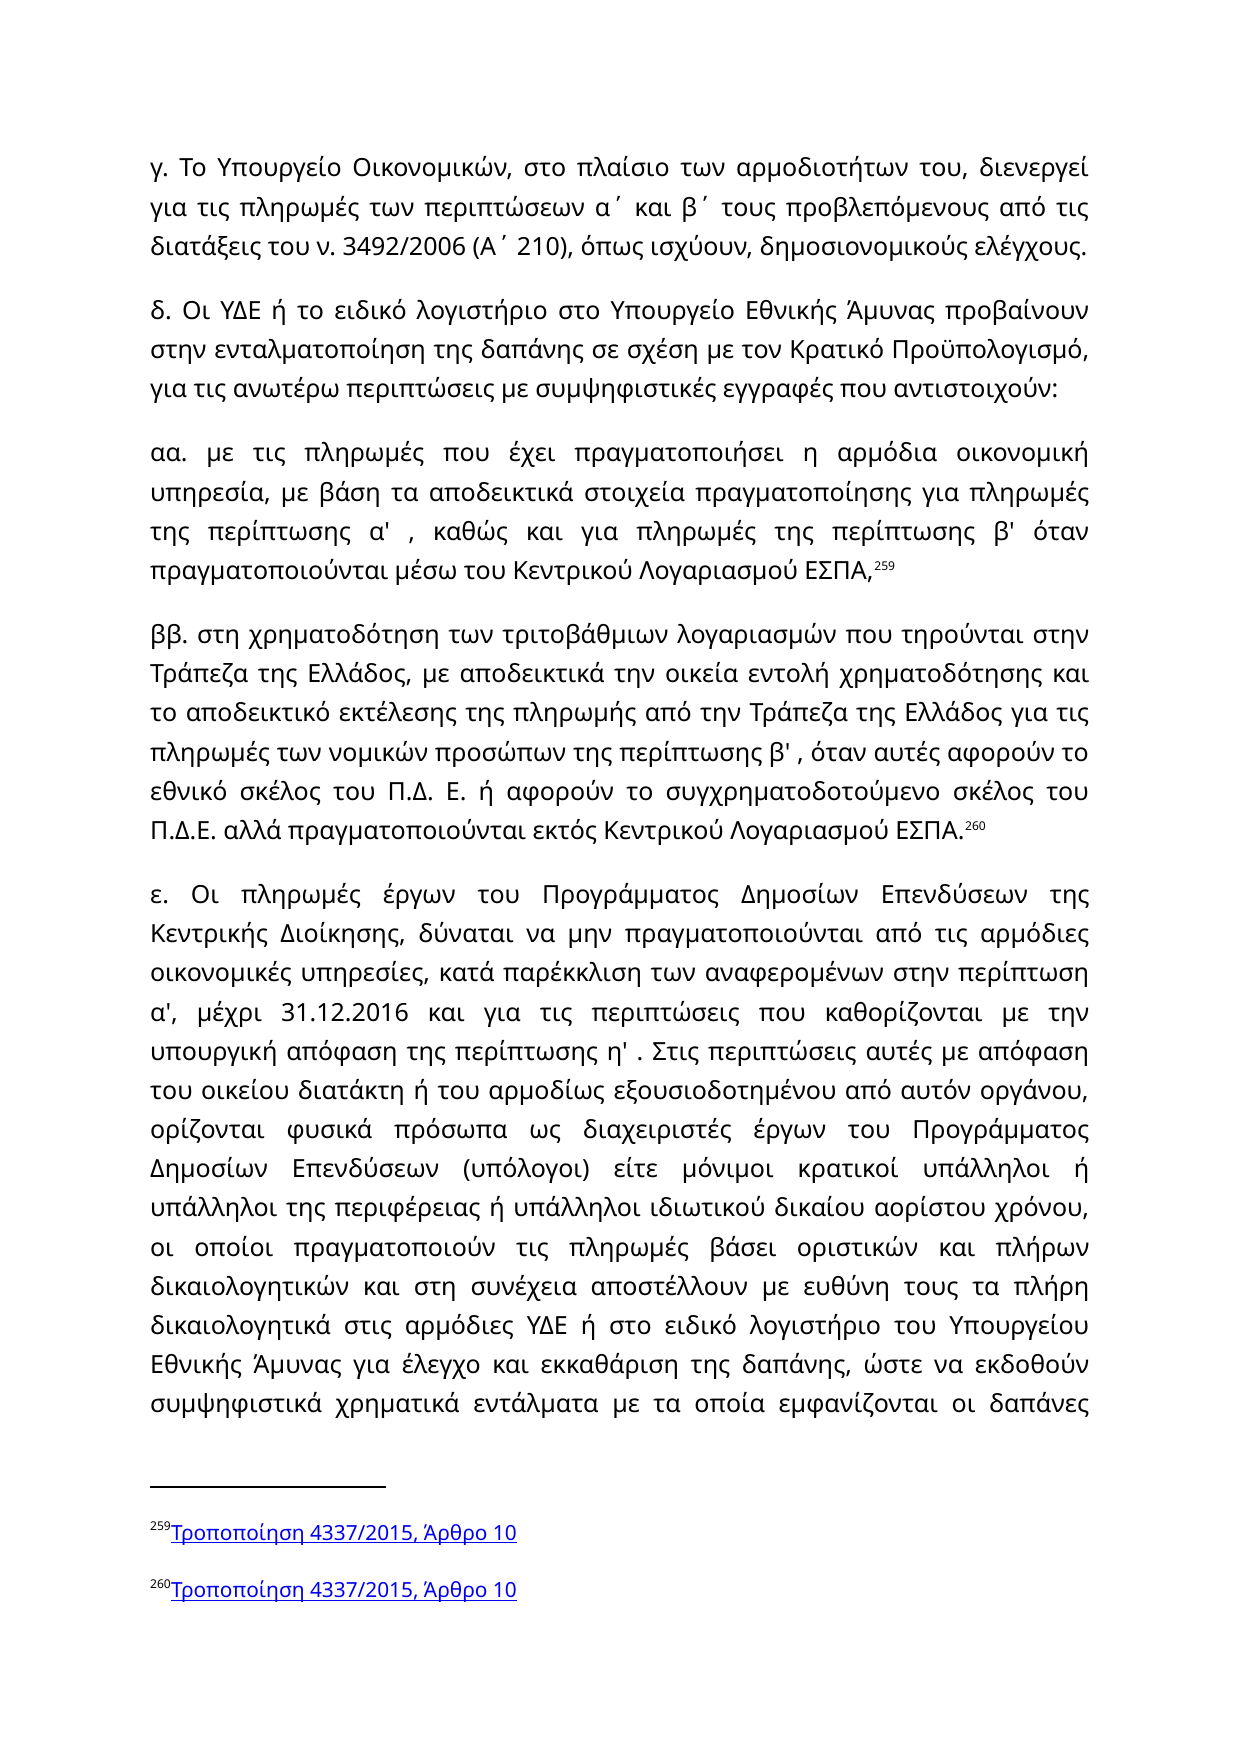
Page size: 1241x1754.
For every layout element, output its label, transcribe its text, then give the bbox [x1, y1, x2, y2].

text Τροποποίηση 4337/2015, Άρθρο 10 [150, 1518, 1090, 1546]
text Τροποποίηση 4337/2015, Άρθρο 10 [150, 1576, 1090, 1604]
text αα. με τις πληρωμές που έχει πραγματοποιήσει η αρμόδια οικονομική υπηρεσία, με βάση τα αποδεικτικά στοιχεία πραγματοποίησης για πληρωμές της περίπτωσης α' , καθώς και για πληρωμές της περίπτωσης β' όταν πραγματοποιούνται μέσω του Κεντρικού Λογαριασμού ΕΣΠΑ, [150, 435, 1090, 587]
text δ. Οι ΥΔΕ ή το ειδικό λογιστήριο στο Υπουργείο Εθνικής Άμυνας προβαίνουν στην ενταλματοποίηση της δαπάνης σε σχέση με τον Κρατικό Προϋπολογισμό, για τις ανωτέρω περιπτώσεις με συμψηφιστικές εγγραφές που αντιστοιχούν: [150, 292, 1090, 405]
text ε. Οι πληρωμές έργων του Προγράμματος Δημοσίων Επενδύσεων της Κεντρικής Διοίκησης, δύναται να μην πραγματοποιούνται από τις αρμόδιες οικονομικές υπηρεσίες, κατά παρέκκλιση των αναφερομένων στην περίπτωση α', μέχρι 31.12.2016 και για τις περιπτώσεις που καθορίζονται με την υπουργική απόφαση της περίπτωσης η' . Στις περιπτώσεις αυτές με απόφαση του οικείου διατάκτη ή του αρμοδίως εξουσιοδοτημένου από αυτόν οργάνου, ορίζονται φυσικά πρόσωπα ως διαχειριστές έργων του Προγράμματος Δημοσίων Επενδύσεων (υπόλογοι) είτε μόνιμοι κρατικοί υπάλληλοι ή υπάλληλοι της περιφέρειας ή υπάλληλοι ιδιωτικού δικαίου αορίστου χρόνου, οι οποίοι πραγματοποιούν τις πληρωμές βάσει οριστικών και πλήρων δικαιολογητικών και στη συνέχεια αποστέλλουν με ευθύνη τους τα πλήρη δικαιολογητικά στις αρμόδιες ΥΔΕ ή στο ειδικό λογιστήριο του Υπουργείου Εθνικής Άμυνας για έλεγχο και εκκαθάριση της δαπάνης, ώστε να εκδοθούν συμψηφιστικά χρηματικά εντάλματα με τα οποία εμφανίζονται οι δαπάνες [150, 877, 1090, 1420]
text ββ. στη χρηματοδότηση των τριτοβάθμιων λογαριασμών που τηρούνται στην Τράπεζα της Ελλάδος, με αποδεικτικά την οικεία εντολή χρηματοδότησης και το αποδεικτικό εκτέλεσης της πληρωμής από την Τράπεζα της Ελλάδος για τις πληρωμές των νομικών προσώπων της περίπτωσης β' , όταν αυτές αφορούν το εθνικό σκέλος του Π.Δ. Ε. ή αφορούν το συγχρηματοδοτούμενο σκέλος του Π.Δ.Ε. αλλά πραγματοποιούνται εκτός Κεντρικού Λογαριασμού ΕΣΠΑ. [150, 617, 1090, 847]
text γ. Το Υπουργείο Οικονομικών, στο πλαίσιο των αρμοδιοτήτων του, διενεργεί για τις πληρωμές των περιπτώσεων α΄ και β΄ τους προβλεπόμενους από τις διατάξεις του ν. 3492/2006 (Α΄ 210), όπως ισχύουν, δημοσιονομικούς ελέγχους. [150, 150, 1090, 262]
